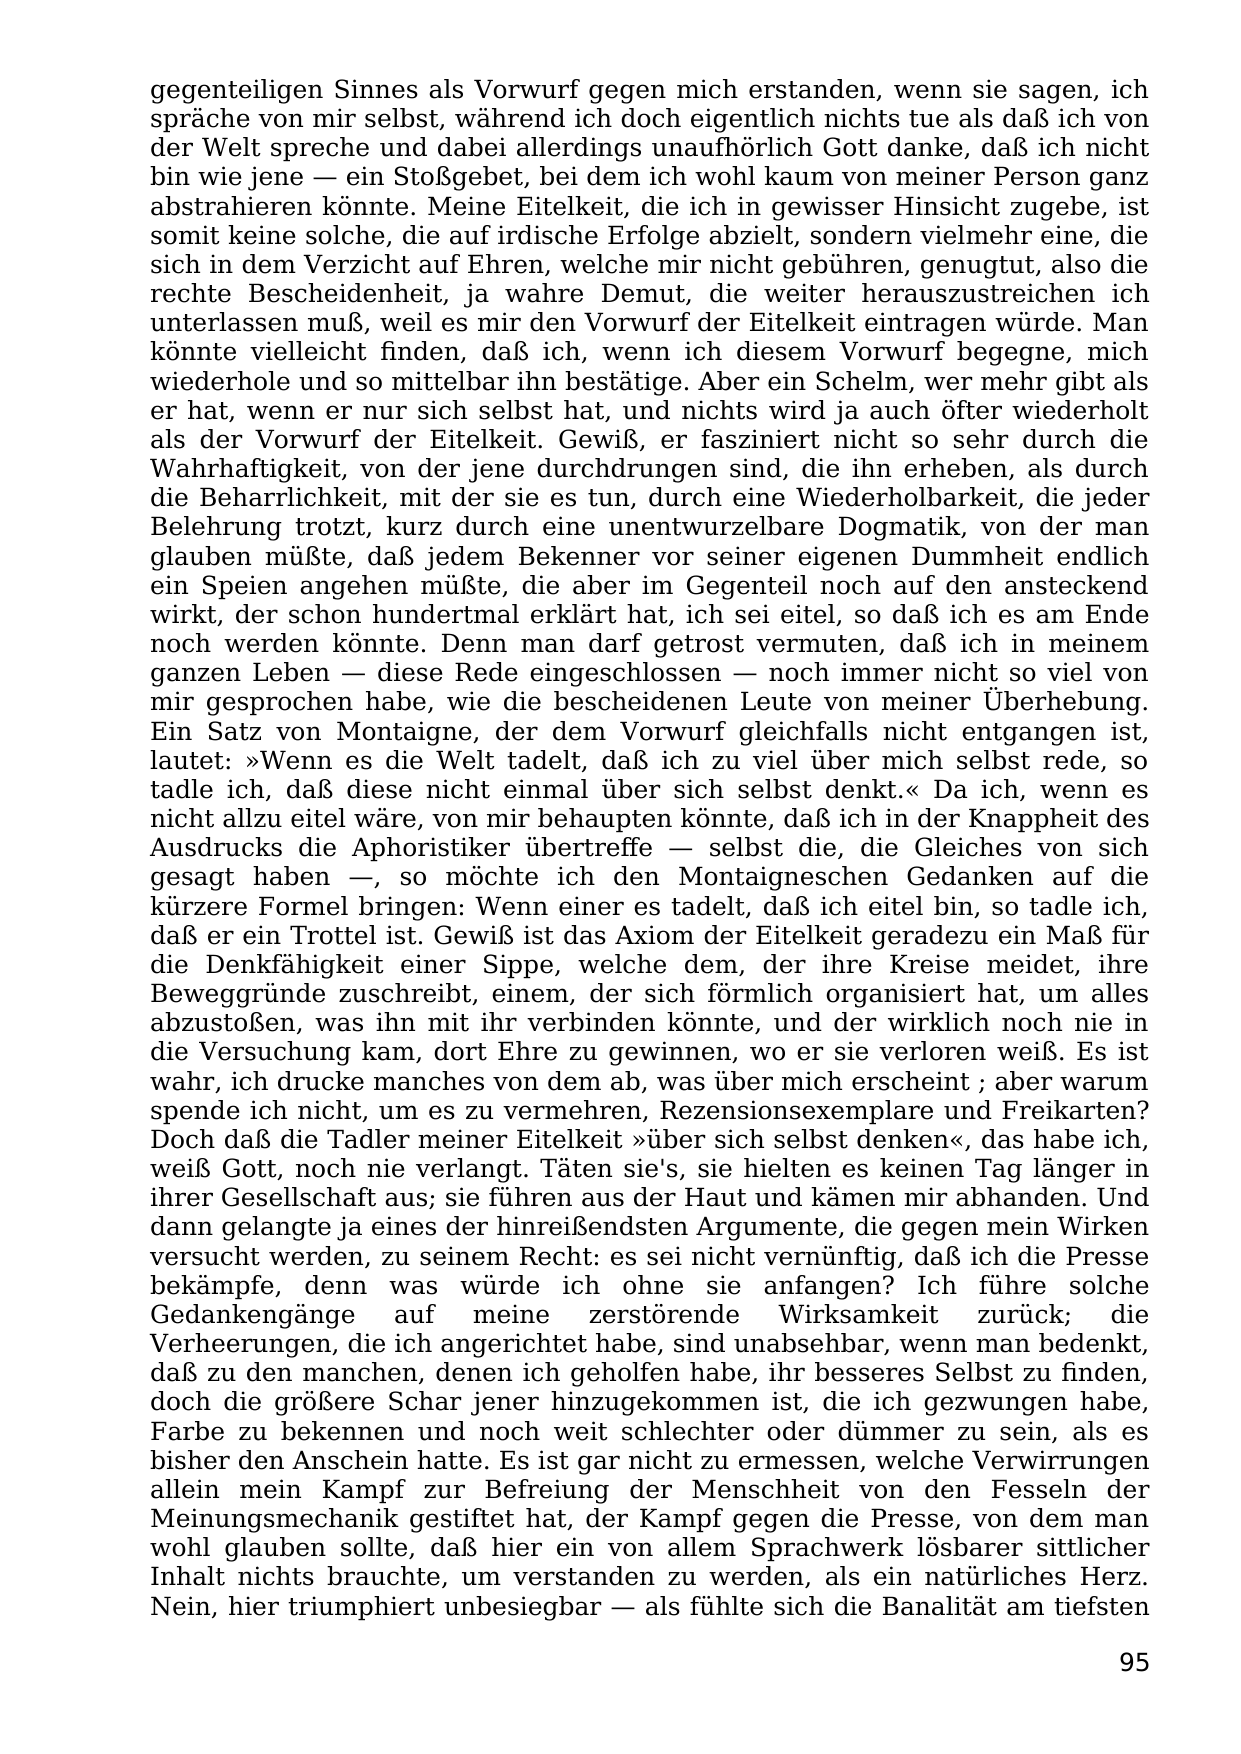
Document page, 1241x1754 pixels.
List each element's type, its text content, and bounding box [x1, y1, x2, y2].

text gegenteiligen Sinnes als Vorwurf gegen mich erstanden, wenn sie sagen, ich spräche von mir selbst, während ich doch eigentlich nichts tue als daß ich von der Welt spreche und dabei allerdings unaufhörlich Gott danke, daß ich nicht bin wie jene — ein Stoßgebet, bei dem ich wohl kaum von meiner Person ganz abstrahieren könnte. Meine Eitelkeit, die ich in gewisser Hinsicht zugebe, ist somit keine solche, die auf irdische Erfolge abzielt, sondern vielmehr eine, die sich in dem Verzicht auf Ehren, welche mir nicht gebühren, genugtut, also die rechte Bescheidenheit, ja wahre Demut, die weiter herauszustreichen ich unterlassen muß, weil es mir den Vorwurf der Eitelkeit eintragen würde. Man könnte vielleicht finden, daß ich, wenn ich diesem Vorwurf begegne, mich wiederhole und so mittelbar ihn bestätige. Aber ein Schelm, wer mehr gibt als er hat, wenn er nur sich selbst hat, und nichts wird ja auch öfter wiederholt als der Vorwurf der Eitelkeit. Gewiß, er fasziniert nicht so sehr durch die Wahrhaftigkeit, von der jene durchdrungen sind, die ihn erheben, als durch die Beharrlichkeit, mit der sie es tun, durch eine Wiederholbarkeit, die jeder Belehrung trotzt, kurz durch eine unentwurzelbare Dogmatik, von der man glauben müßte, daß jedem Bekenner vor seiner eigenen Dummheit endlich ein Speien angehen müßte, die aber im Gegenteil noch auf den ansteckend wirkt, der schon hundertmal erklärt hat, ich sei eitel, so daß ich es am Ende noch werden könnte. Denn man darf getrost vermuten, daß ich in meinem ganzen Leben — diese Rede eingeschlossen — noch immer nicht so viel von mir gesprochen habe, wie die bescheidenen Leute von meiner Überhebung. Ein Satz von Montaigne, der dem Vorwurf gleichfalls nicht entgangen ist, lautet: »Wenn es die Welt tadelt, daß ich zu viel über mich selbst rede, so tadle ich, daß diese nicht einmal über sich selbst denkt.« Da ich, wenn es nicht allzu eitel wäre, von mir behaupten könnte, daß ich in der Knappheit des Ausdrucks die Aphoristiker übertreffe — selbst die, die Gleiches von sich gesagt haben —, so möchte ich den Montaigneschen Gedanken auf die kürzere Formel bringen: Wenn einer es tadelt, daß ich eitel bin, so tadle ich, daß er ein Trottel ist. Gewiß ist das Axiom der Eitelkeit geradezu ein Maß für die Denkfähigkeit einer Sippe, welche dem, der ihre Kreise meidet, ihre Beweggründe zuschreibt, einem, der sich förmlich organisiert hat, um alles abzustoßen, was ihn mit ihr verbinden könnte, und der wirklich noch nie in die Versuchung kam, dort Ehre zu gewinnen, wo er sie verloren weiß. Es ist wahr, ich drucke manches von dem ab, was über mich erscheint ; aber warum spende ich nicht, um es zu vermehren, Rezensionsexemplare und Freikarten? Doch daß die Tadler meiner Eitelkeit »über sich selbst denken«, das habe ich, weiß Gott, noch nie verlangt. Täten sie's, sie hielten es keinen Tag länger in ihrer Gesellschaft aus; sie führen aus der Haut und kämen mir abhanden. Und dann gelangte ja eines der hinreißendsten Argumente, die gegen mein Wirken versucht werden, zu seinem Recht: es sei nicht vernünftig, daß ich die Presse bekämpfe, denn was würde ich ohne sie anfangen? Ich führe solche Gedankengänge auf meine zerstörende Wirksamkeit zurück; die Verheerungen, die ich angerichtet habe, sind unabsehbar, wenn man bedenkt, daß zu den manchen, denen ich geholfen habe, ihr besseres Selbst zu finden, doch die größere Schar jener hinzugekommen ist, die ich gezwungen habe, Farbe zu bekennen und noch weit schlechter oder dümmer zu sein, als es bisher den Anschein hatte. Es ist gar nicht zu ermessen, welche Verwirrungen allein mein Kampf zur Befreiung der Menschheit von den Fesseln der Meinungsmechanik gestiftet hat, der Kampf gegen die Presse, von dem man wohl glauben sollte, daß hier ein von allem Sprachwerk lösbarer sittlicher Inhalt nichts brauchte, um verstanden zu werden, als ein natürliches Herz. Nein, hier triumphiert unbesiegbar — als fühlte sich die Banalität am tiefsten [150, 75, 1151, 1621]
